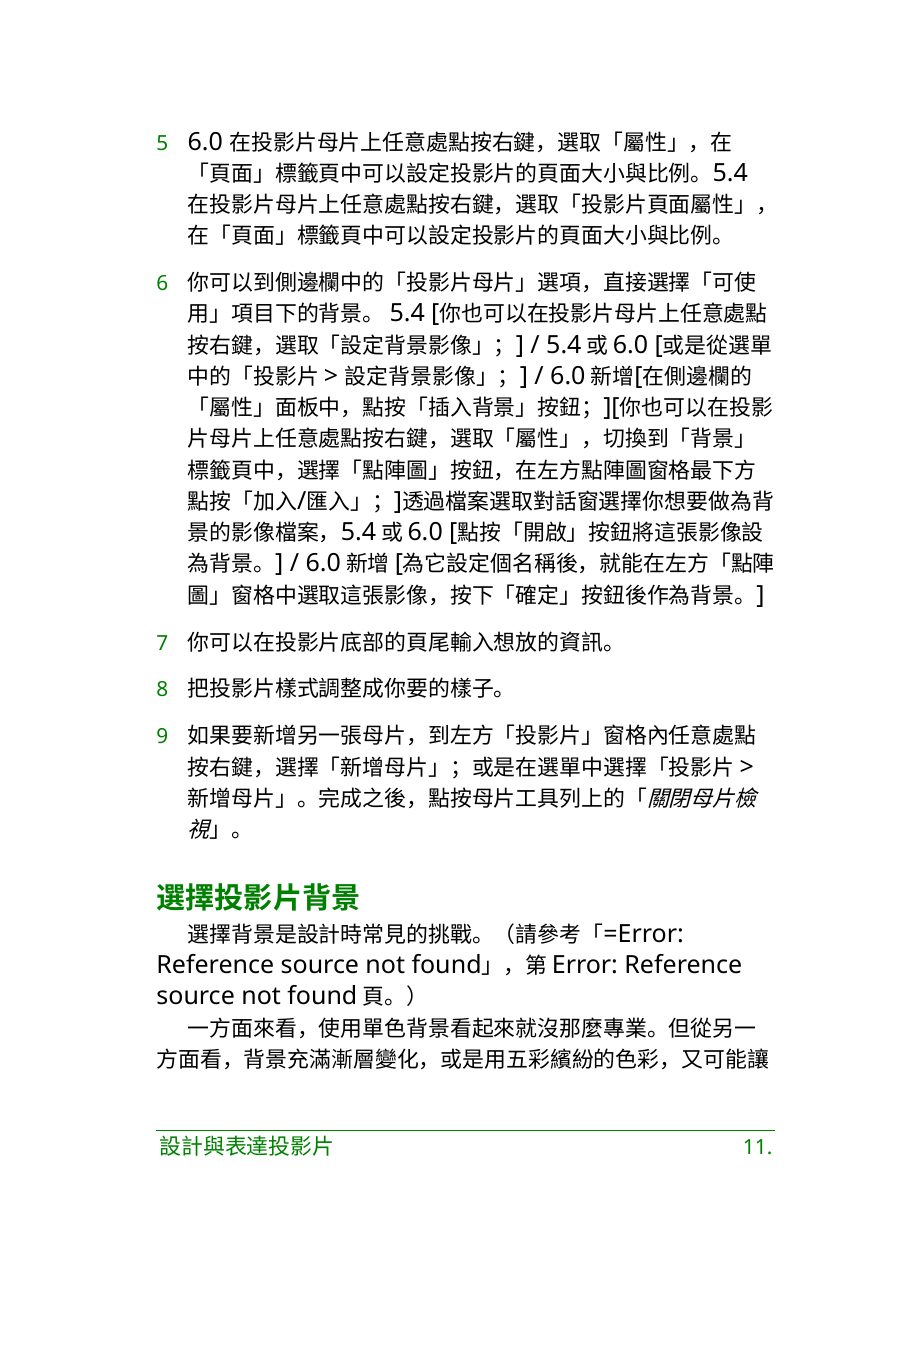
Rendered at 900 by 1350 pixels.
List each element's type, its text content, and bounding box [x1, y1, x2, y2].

list 如果要新增另一張母片，到左方「投影片」窗格內任意處點按右鍵，選擇「新增母片」；或是在選單中選擇「投影片 > 新增母片」。完成之後，點按母片工具列上的「關閉母片檢視」。 [156, 719, 775, 844]
text 選擇背景是設計時常見的挑戰。（請參考「=Error: Reference source not found」，第Error: Reference source not found頁。） [156, 917, 775, 1011]
list 6.0 在投影片母片上任意處點按右鍵，選取「屬性」，在「頁面」標籤頁中可以設定投影片的頁面大小與比例。5.4 在投影片母片上任意處點按右鍵，選取「投影片頁面屬性」，在「頁面」標籤頁中可以設定投影片的頁面大小與比例。 [156, 125, 775, 250]
list 你可以到側邊欄中的「投影片母片」選項，直接選擇「可使用」項目下的背景。 5.4 [你也可以在投影片母片上任意處點按右鍵，選取「設定背景影像」；] / 5.4或6.0 [或是從選單中的「投影片 > 設定背景影像」；] / 6.0新增[在側邊欄的「屬性」面板中，點按「插入背景」按鈕；][你也可以在投影片母片上任意處點按右鍵，選取「屬性」，切換到「背景」標籤頁中，選擇「點陣圖」按鈕，在左方點陣圖窗格最下方點按「加入/匯入」；]透過檔案選取對話窗選擇你想要做為背景的影像檔案，5.4或6.0 [點按「開啟」按鈕將這張影像設為背景。] / 6.0新增 [為它設定個名稱後，就能在左方「點陣圖」窗格中選取這張影像，按下「確定」按鈕後作為背景。] [156, 266, 775, 609]
list 把投影片樣式調整成你要的樣子。 [156, 672, 775, 703]
text 一方面來看，使用單色背景看起來就沒那麼專業。但從另一方面看，背景充滿漸層變化，或是用五彩繽紛的色彩，又可能讓 [156, 1011, 775, 1073]
subtitle 選擇投影片背景 [156, 875, 775, 917]
list 你可以在投影片底部的頁尾輸入想放的資訊。 [156, 625, 775, 656]
